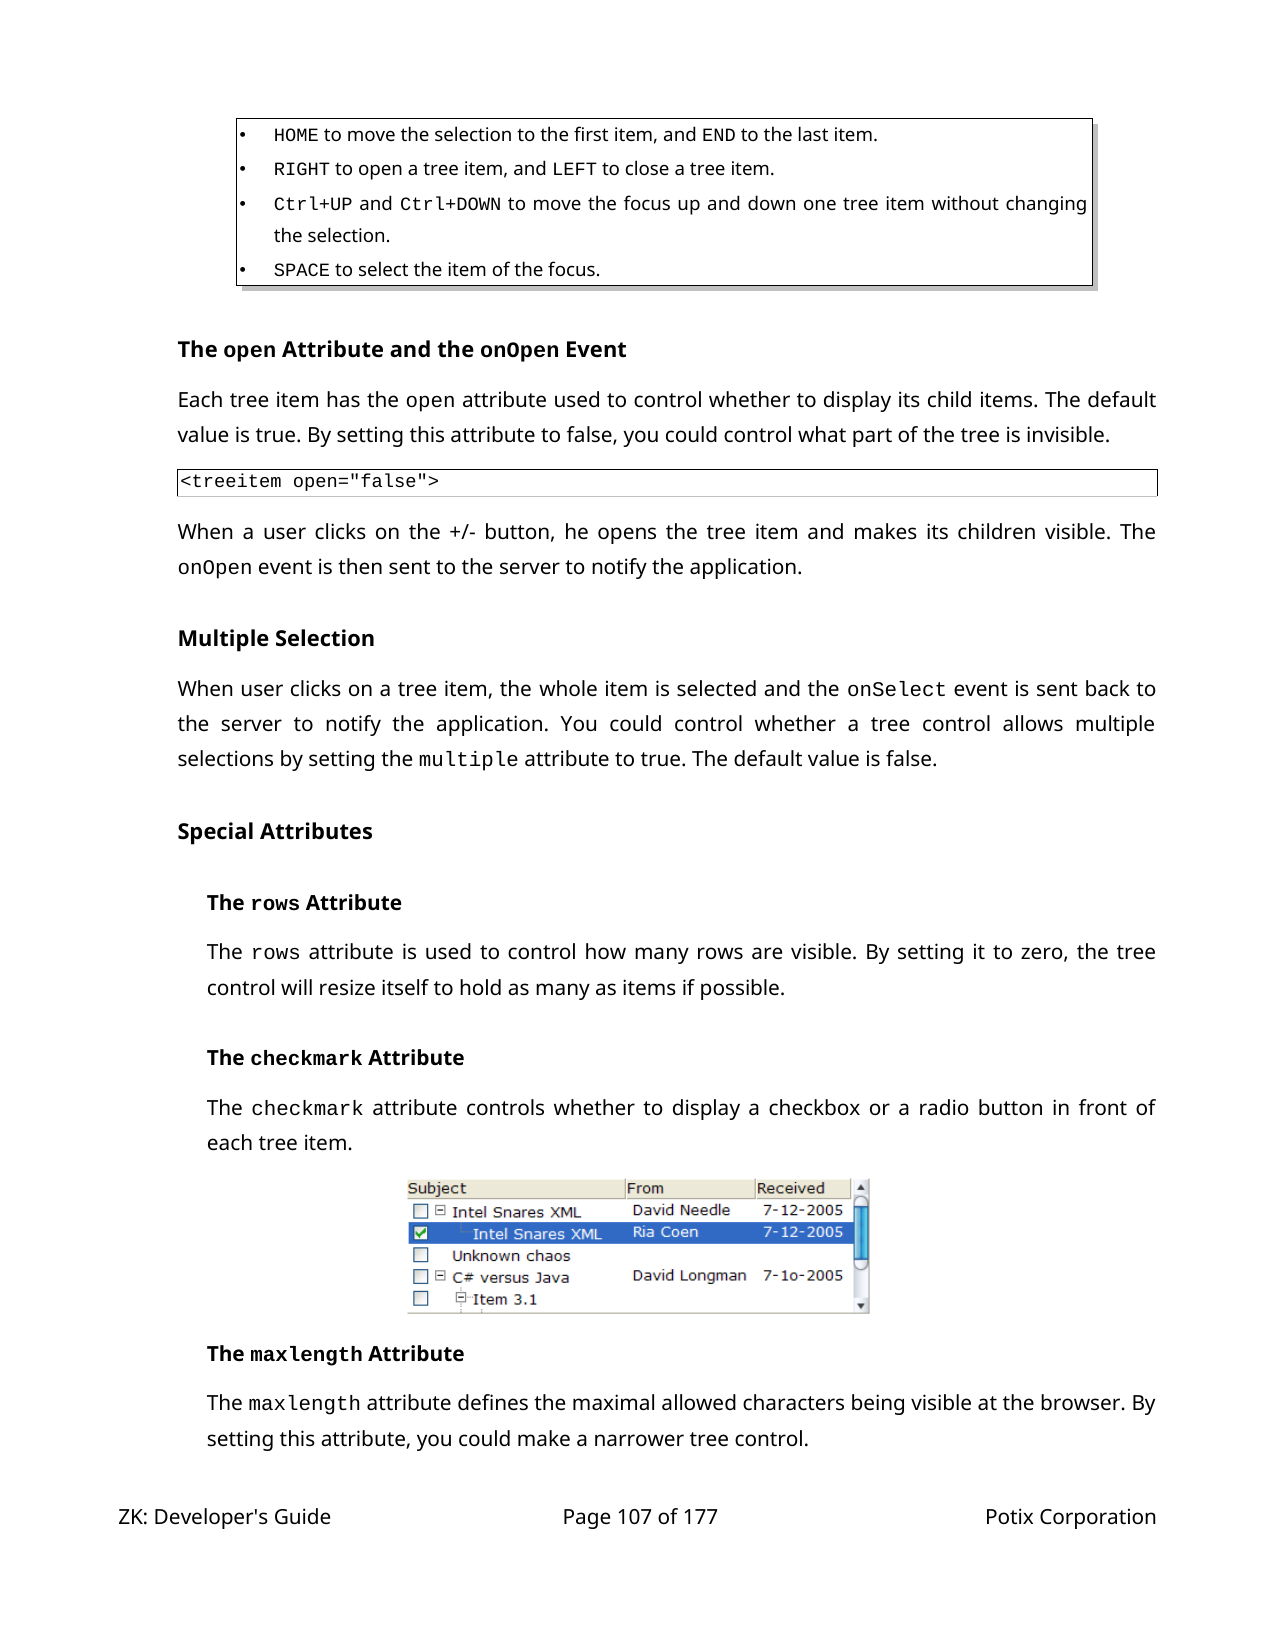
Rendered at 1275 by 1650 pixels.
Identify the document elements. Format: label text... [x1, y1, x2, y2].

subtitle The checkmark Attribute [207, 1043, 1157, 1072]
list SPACE to select the item of the focus. [237, 254, 1092, 285]
text The checkmark attribute controls whether to display a checkbox or a radio button in front of each tree item. [207, 1093, 1157, 1156]
subtitle The open Attribute and the onOpen Event [177, 334, 1157, 364]
text Each tree item has the open attribute used to control whether to display its child items. The default value is true. By setting this attribute to false, you could control what part of the tree is invisible. [177, 385, 1157, 448]
picture [403, 1174, 872, 1315]
text <treeitem open="false"> [178, 470, 1157, 496]
text When a user clicks on the +/- button, he opens the tree item and makes its children visible. The onOpen event is then sent to the server to notify the application. [177, 517, 1157, 581]
text The rows attribute is used to control how many rows are visible. By setting it to zero, the tree control will resize itself to hold as many as items if possible. [207, 937, 1157, 1001]
list RIGHT to open a tree item, and LEFT to close a tree item. [237, 153, 1092, 181]
text When user clicks on a tree item, the whole item is selected and the onSelect event is sent back to the server to notify the application. You could control whether a tree control allows multiple selections by setting the multiple attribute to true. The default value is false. [177, 674, 1157, 773]
list Ctrl+UP and Ctrl+DOWN to move the focus up and down one tree item without changing the selection. [237, 187, 1092, 248]
text The maxlength attribute defines the maximal allowed characters being visible at the browser. By setting this attribute, you could make a narrower tree control. [207, 1388, 1157, 1452]
subtitle The rows Attribute [207, 888, 1157, 917]
subtitle Multiple Selection [177, 623, 1157, 653]
subtitle The maxlength Attribute [207, 1315, 1157, 1368]
subtitle Special Attributes [177, 816, 1157, 846]
list HOME to move the selection to the first item, and END to the last item. [237, 119, 1092, 147]
